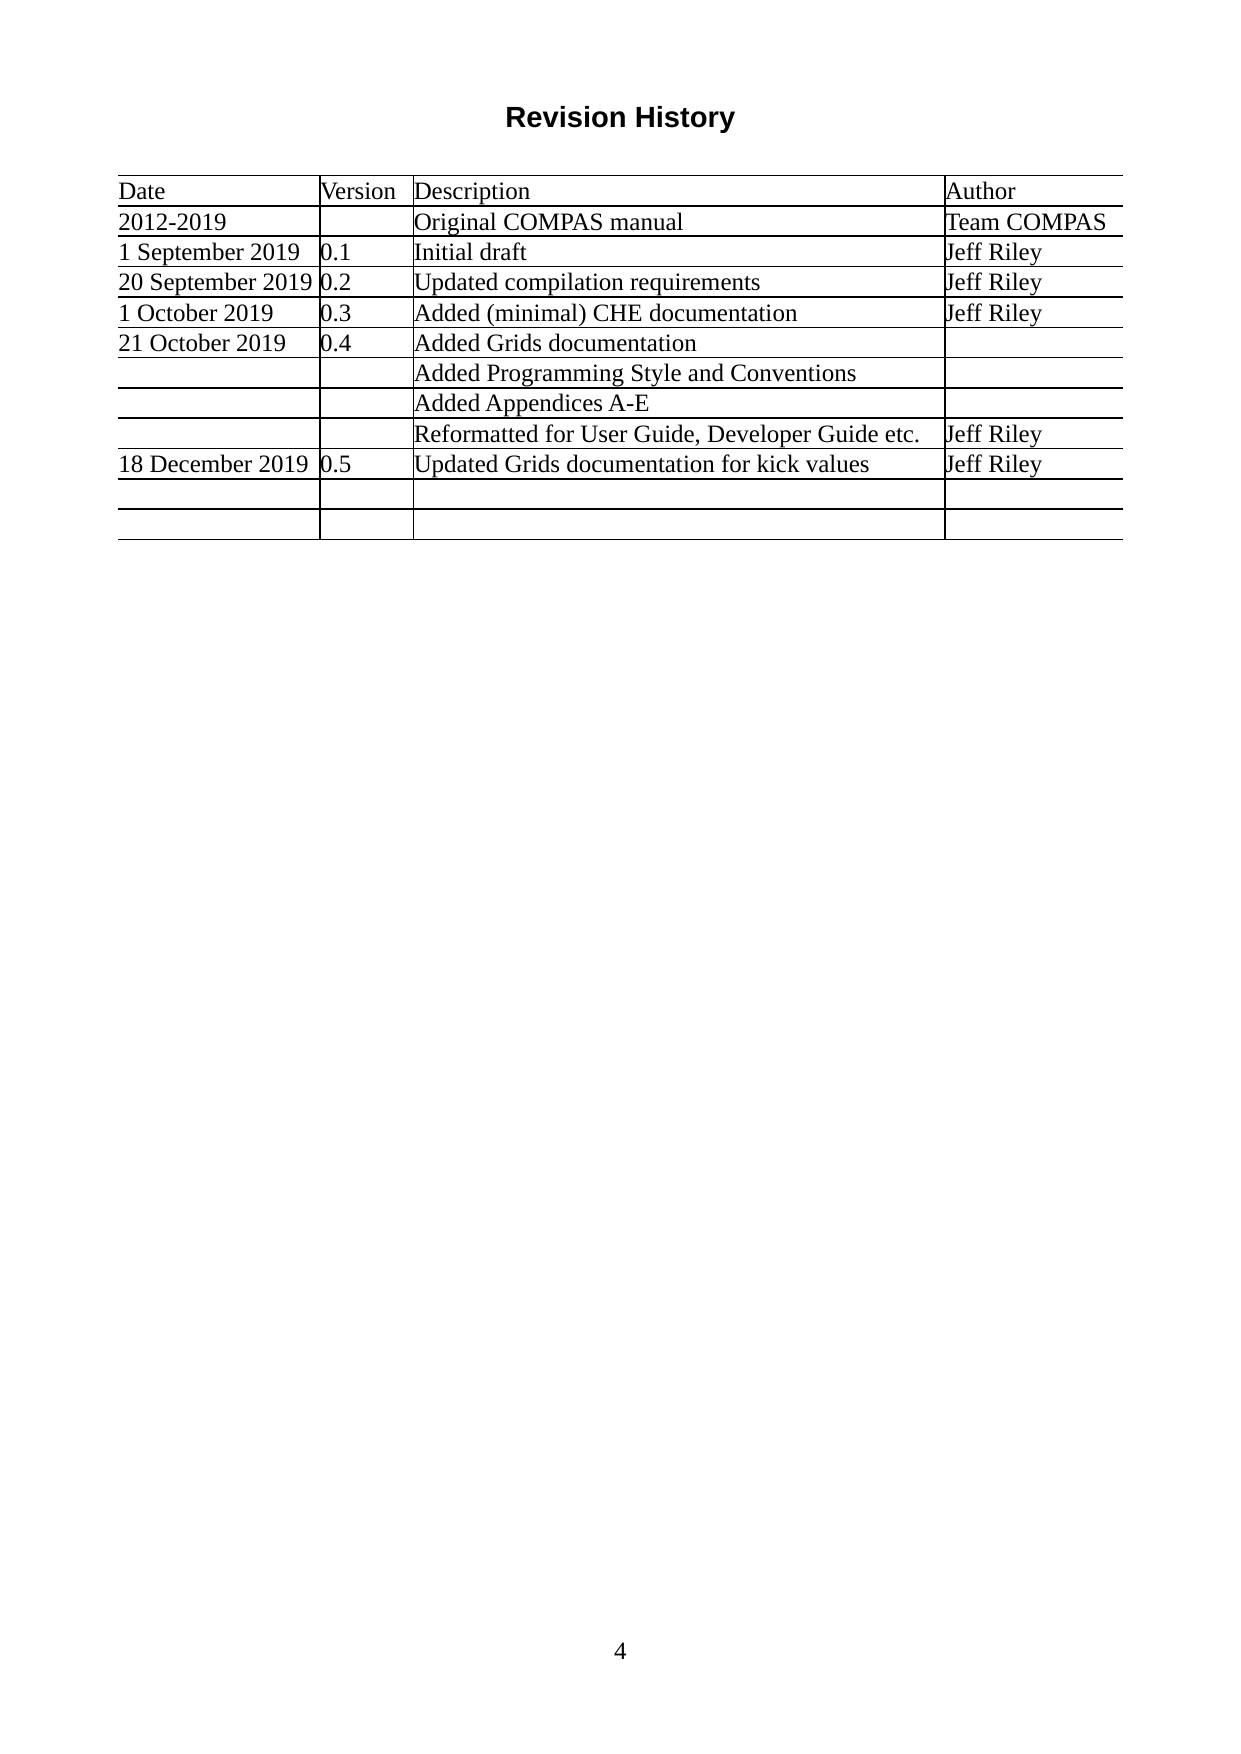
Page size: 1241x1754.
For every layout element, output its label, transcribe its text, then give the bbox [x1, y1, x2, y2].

table_cell [946, 480, 1123, 508]
table_cell [946, 358, 1123, 387]
table_cell 18 December 2019 [118, 449, 319, 478]
table_cell [321, 480, 413, 508]
table_cell Added Programming Style and Conventions [414, 358, 944, 387]
table_cell [321, 358, 413, 387]
table_header Version [321, 176, 413, 205]
table_cell Team COMPAS [946, 207, 1123, 235]
table_cell 21 October 2019 [118, 328, 319, 357]
table_cell Jeff Riley [946, 298, 1123, 326]
table_cell Updated compilation requirements [414, 267, 944, 296]
table_cell Jeff Riley [946, 267, 1123, 296]
table_cell [321, 510, 413, 538]
table_cell 0.3 [321, 298, 413, 326]
table_cell [118, 358, 319, 387]
table_cell Added Appendices A-E [414, 389, 944, 417]
table_cell Jeff Riley [946, 449, 1123, 478]
table_cell 1 October 2019 [118, 298, 319, 326]
table_cell 0.1 [321, 237, 413, 266]
table_cell Updated Grids documentation for kick values [414, 449, 944, 478]
table_cell [946, 389, 1123, 417]
table_cell [321, 207, 413, 235]
table_cell [118, 419, 319, 448]
table_cell Added Grids documentation [414, 328, 944, 357]
table_cell Initial draft [414, 237, 944, 266]
table_cell [321, 419, 413, 448]
table_cell 0.2 [321, 267, 413, 296]
table_cell [321, 389, 413, 417]
table_header Date [118, 176, 319, 205]
table_cell Reformatted for User Guide, Developer Guide etc. [414, 419, 944, 448]
subtitle Revision History [118, 100, 1122, 133]
table_cell 0.5 [321, 449, 413, 478]
table_cell Jeff Riley [946, 237, 1123, 266]
table_cell [118, 510, 319, 538]
table_cell 0.4 [321, 328, 413, 357]
table_cell Added (minimal) CHE documentation [414, 298, 944, 326]
table_header Author [946, 176, 1123, 205]
table_cell [118, 480, 319, 508]
table_cell Jeff Riley [946, 419, 1123, 448]
table_cell 1 September 2019 [118, 237, 319, 266]
table_header Description [414, 176, 944, 205]
table_cell [414, 510, 944, 538]
table_cell [414, 480, 944, 508]
table_cell 20 September 2019 [118, 267, 319, 296]
table_cell 2012-2019 [118, 207, 319, 235]
table_cell [118, 389, 319, 417]
table_cell [946, 510, 1123, 538]
table_cell Original COMPAS manual [414, 207, 944, 235]
table_cell [946, 328, 1123, 357]
